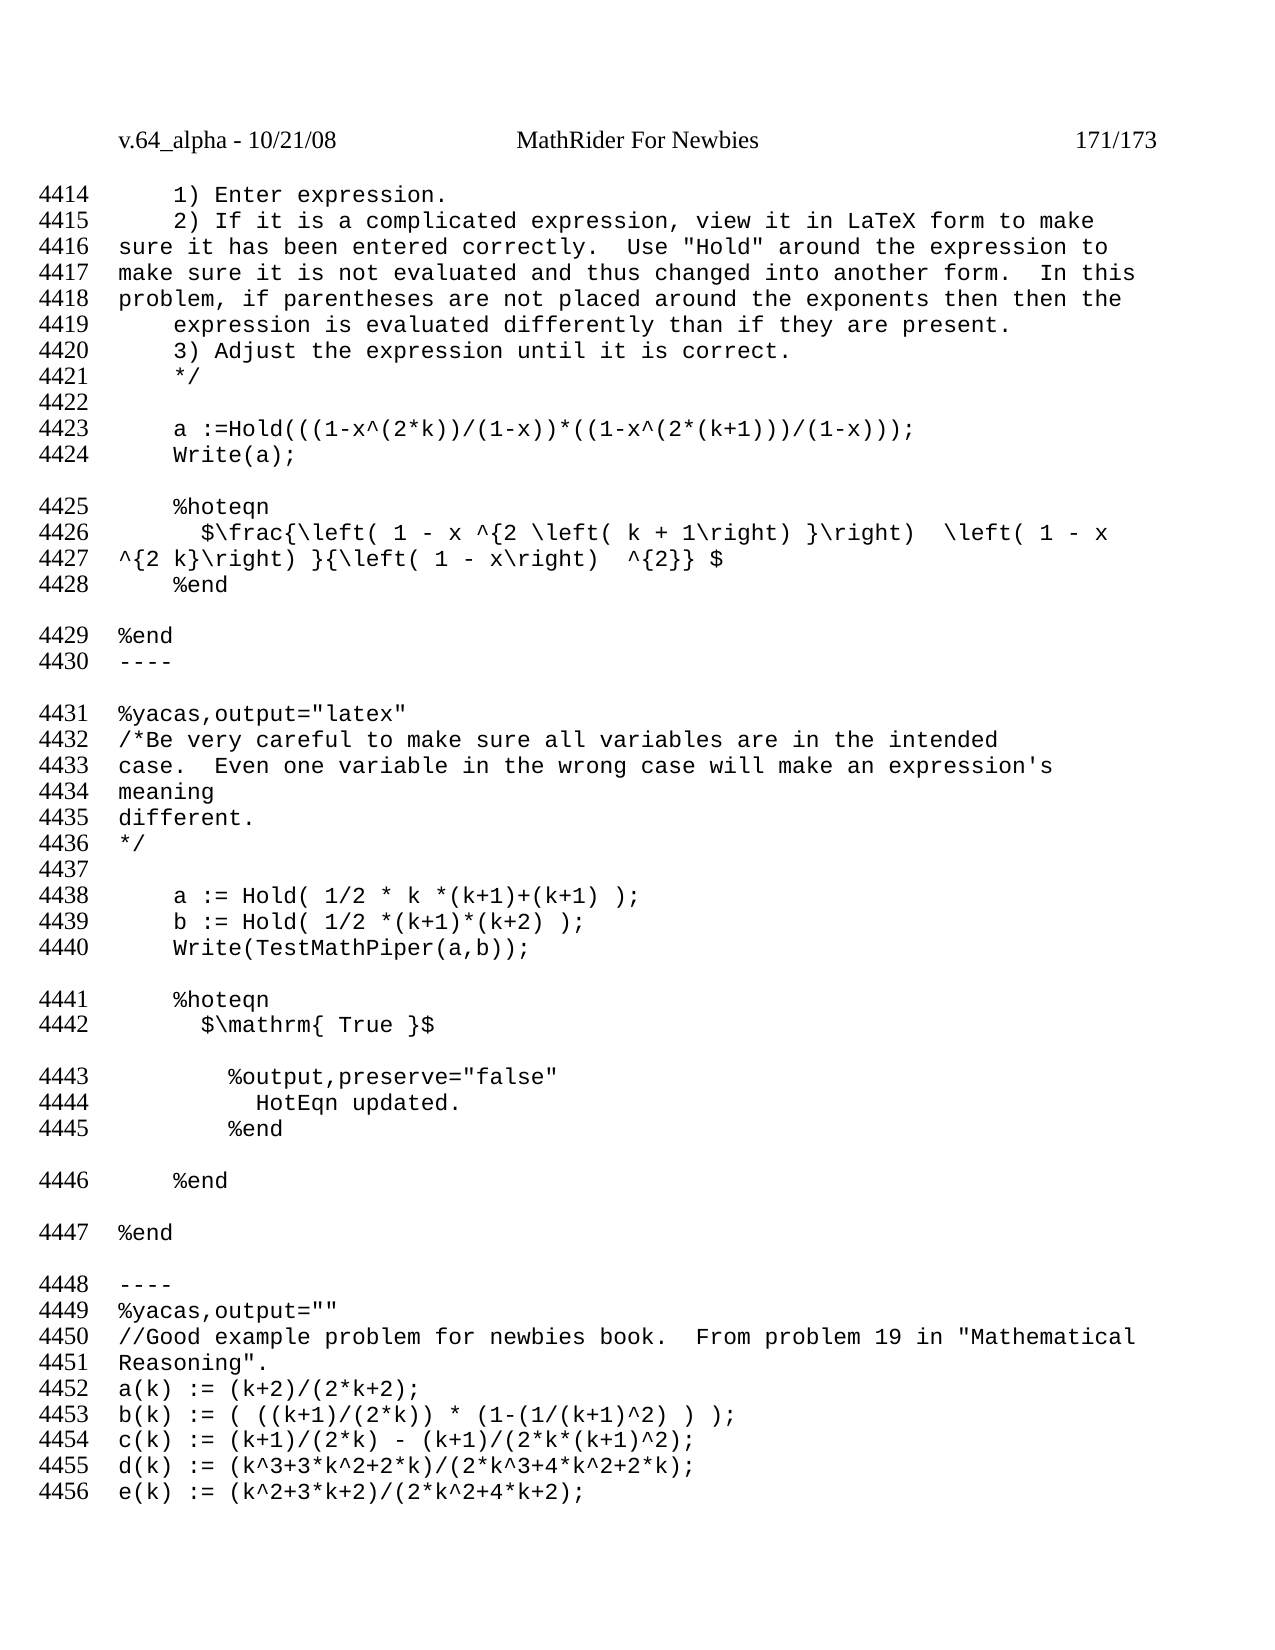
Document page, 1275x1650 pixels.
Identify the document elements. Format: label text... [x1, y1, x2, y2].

text c(k) := (k+1)/(2*k) - (k+1)/(2*k*(k+1)^2); [118, 1429, 1157, 1455]
text ---- [118, 1273, 1157, 1299]
text //Good example problem for newbies book. From problem 19 in "Mathematical Reasoning". [118, 1325, 1157, 1377]
text $\mathrm{ True }$ [118, 1014, 1157, 1040]
text /*Be very careful to make sure all variables are in the intended [118, 728, 1157, 754]
text %end [118, 1221, 1157, 1247]
text Write(a); [118, 443, 1157, 469]
text %end [118, 1169, 1157, 1195]
text %output,preserve="false" [118, 1066, 1157, 1092]
text %end [118, 1118, 1157, 1143]
text Write(TestMathPiper(a,b)); [118, 936, 1157, 962]
text 3) Adjust the expression until it is correct. [118, 339, 1157, 365]
text */ [118, 365, 1157, 391]
text %yacas,output="latex" [118, 703, 1157, 728]
text b(k) := ( ((k+1)/(2*k)) * (1-(1/(k+1)^2) ) ); [118, 1403, 1157, 1429]
text different. [118, 806, 1157, 832]
text a(k) := (k+2)/(2*k+2); [118, 1377, 1157, 1403]
text a :=Hold(((1-x^(2*k))/(1-x))*((1-x^(2*(k+1)))/(1-x))); [118, 417, 1157, 443]
text */ [118, 832, 1157, 858]
text %yacas,output="" [118, 1299, 1157, 1325]
text e(k) := (k^2+3*k+2)/(2*k^2+4*k+2); [118, 1481, 1157, 1507]
text ---- [118, 651, 1157, 677]
text expression is evaluated differently than if they are present. [118, 313, 1157, 339]
text HotEqn updated. [118, 1092, 1157, 1118]
text b := Hold( 1/2 *(k+1)*(k+2) ); [118, 910, 1157, 936]
text 1) Enter expression. [118, 184, 1157, 210]
text %end [118, 625, 1157, 651]
text case. Even one variable in the wrong case will make an expression's meaning [118, 754, 1157, 806]
text 2) If it is a complicated expression, view it in LaTeX form to make sure it has been entered correctly. Use "Hold" around the expression to make sure it is not evaluated and thus changed into another form. In this problem, if parentheses are not placed around the exponents then then the [118, 210, 1157, 313]
text %end [118, 573, 1157, 599]
text $\frac{\left( 1 - x ^{2 \left( k + 1\right) }\right) \left( 1 - x ^{2 k}\right) }{\left( 1 - x\right) ^{2}} $ [118, 521, 1157, 573]
text %hoteqn [118, 495, 1157, 521]
text d(k) := (k^3+3*k^2+2*k)/(2*k^3+4*k^2+2*k); [118, 1455, 1157, 1481]
text a := Hold( 1/2 * k *(k+1)+(k+1) ); [118, 884, 1157, 910]
text %hoteqn [118, 988, 1157, 1014]
